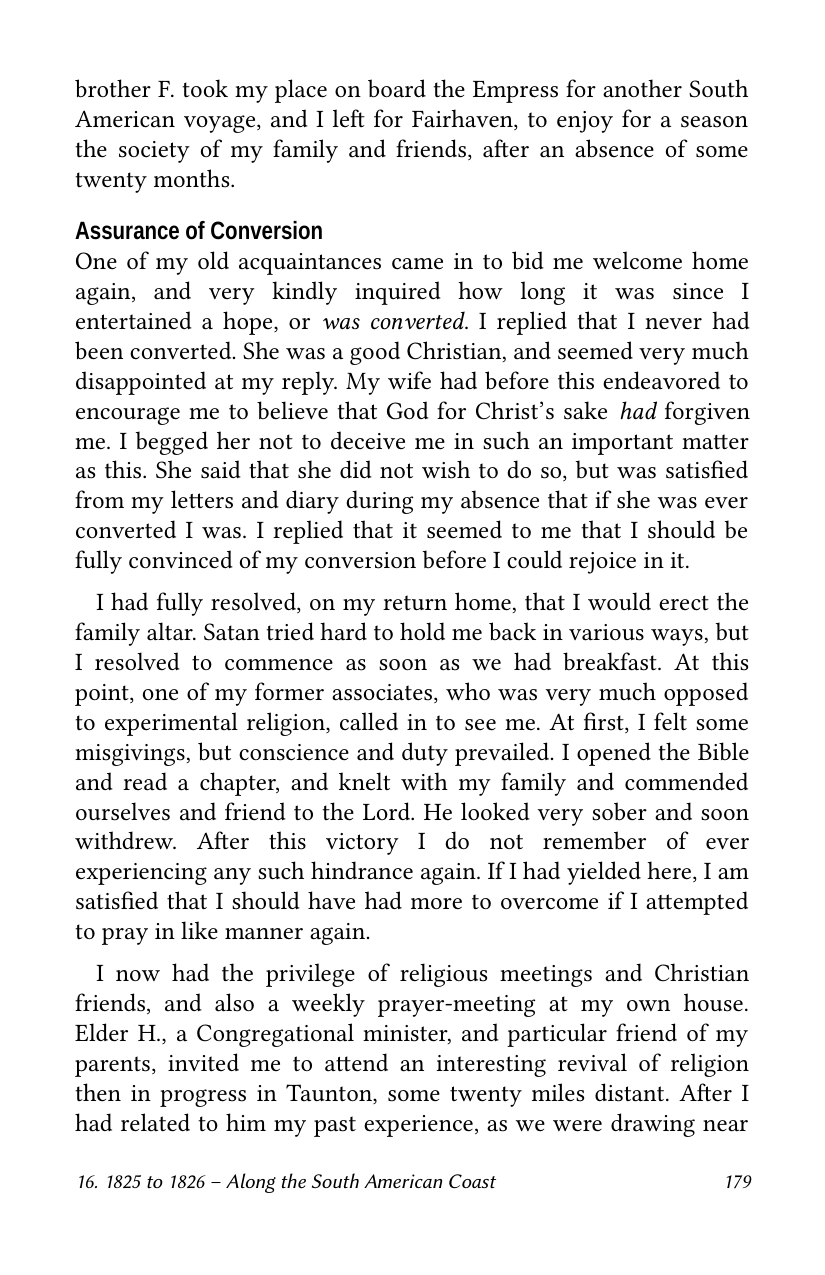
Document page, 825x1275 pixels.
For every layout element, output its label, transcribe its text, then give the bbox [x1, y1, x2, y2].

text brother F. took my place on board the Empress for another South American voyage, and I left for Fairhaven, to enjoy for a season the society of my family and friends, after an absence of some twenty months. [75, 75, 750, 193]
text I now had the privilege of religious meetings and Christian friends, and also a weekly prayer-meeting at my own house. Elder H., a Congregational minister, and particular friend of my parents, invited me to attend an interesting revival of religion then in progress in Taunton, some twenty miles distant. After I had related to him my past experience, as we were drawing near [75, 959, 750, 1137]
text One of my old acquaintances came in to bid me welcome home again, and very kindly inquired how long it was since I entertained a hope, or was converted. I replied that I never had been converted. She was a good Christian, and seemed very much disappointed at my reply. My wife had before this endeavored to encourage me to believe that God for Christ’s sake had forgiven me. I begged her not to deceive me in such an important matter as this. She said that she did not wish to do so, but was satisfied from my letters and diary during my absence that if she was ever converted I was. I replied that it seemed to me that I should be fully convinced of my conversion before I could rejoice in it. [75, 247, 750, 575]
subtitle Assurance of Conversion [75, 216, 750, 244]
text I had fully resolved, on my return home, that I would erect the family altar. Satan tried hard to hold me back in various ways, but I resolved to commence as soon as we had breakfast. At this point, one of my former associates, who was very much opposed to experimental religion, called in to see me. At first, I felt some misgivings, but conscience and duty prevailed. I opened the Bible and read a chapter, and knelt with my family and commended ourselves and friend to the Lord. He looked very sober and soon withdrew. After this victory I do not remember of ever experiencing any such hindrance again. If I had yielded here, I am satisfied that I should have had more to overcome if I attempted to pray in like manner again. [75, 588, 750, 946]
